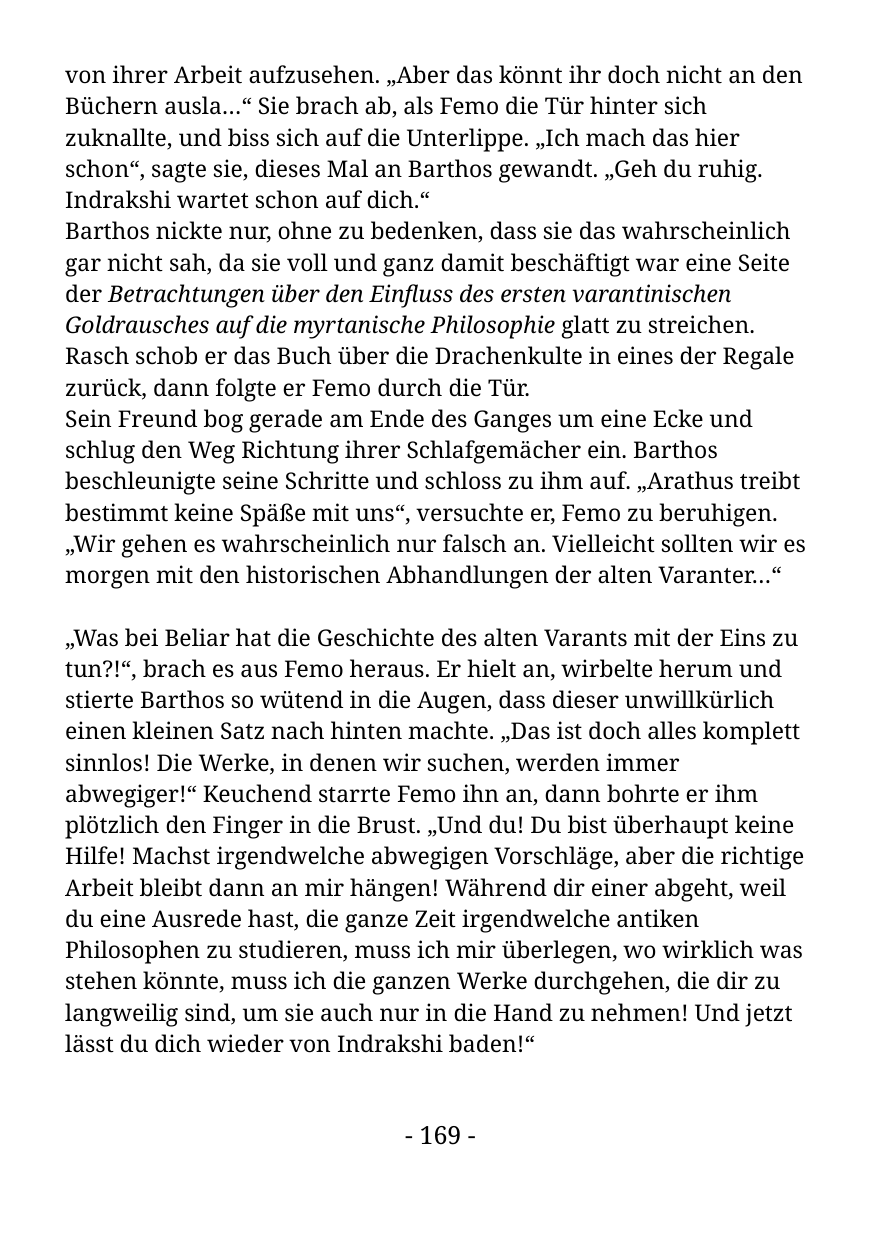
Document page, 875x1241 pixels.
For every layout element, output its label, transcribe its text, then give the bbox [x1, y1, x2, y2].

text von ihrer Arbeit aufzusehen. „Aber das könnt ihr doch nicht an den Büchern ausla…“ Sie brach ab, als Femo die Tür hinter sich zuknallte, und biss sich auf die Unterlippe. „Ich mach das hier schon“, sagte sie, dieses Mal an Barthos gewandt. „Geh du ruhig. Indrakshi wartet schon auf dich.“ Barthos nickte nur, ohne zu bedenken, dass sie das wahrscheinlich gar nicht sah, da sie voll und ganz damit beschäftigt war eine Seite der Betrachtungen über den Einfluss des ersten varantinischen Goldrausches auf die myrtanische Philosophie glatt zu streichen. Rasch schob er das Buch über die Drachenkulte in eines der Regale zurück, dann folgte er Femo durch die Tür. Sein Freund bog gerade am Ende des Ganges um eine Ecke und schlug den Weg Richtung ihrer Schlafgemächer ein. Barthos beschleunigte seine Schritte und schloss zu ihm auf. „Arathus treibt bestimmt keine Späße mit uns“, versuchte er, Femo zu beruhigen. „Wir gehen es wahrscheinlich nur falsch an. Vielleicht sollten wir es morgen mit den historischen Abhandlungen der alten Varanter…“ [65, 59, 809, 622]
text „Was bei Beliar hat die Geschichte des alten Varants mit der Eins zu tun?!“, brach es aus Femo heraus. Er hielt an, wirbelte herum und stierte Barthos so wütend in die Augen, dass dieser unwillkürlich einen kleinen Satz nach hinten machte. „Das ist doch alles komplett sinnlos! Die Werke, in denen wir suchen, werden immer abwegiger!“ Keuchend starrte Femo ihn an, dann bohrte er ihm plötzlich den Finger in die Brust. „Und du! Du bist überhaupt keine Hilfe! Machst irgendwelche abwegigen Vorschläge, aber die richtige Arbeit bleibt dann an mir hängen! Während dir einer abgeht, weil du eine Ausrede hast, die ganze Zeit irgendwelche antiken Philosophen zu studieren, muss ich mir überlegen, wo wirklich was stehen könnte, muss ich die ganzen Werke durchgehen, die dir zu langweilig sind, um sie auch nur in die Hand zu nehmen! Und jetzt lässt du dich wieder von Indrakshi baden!“ [65, 622, 809, 1059]
